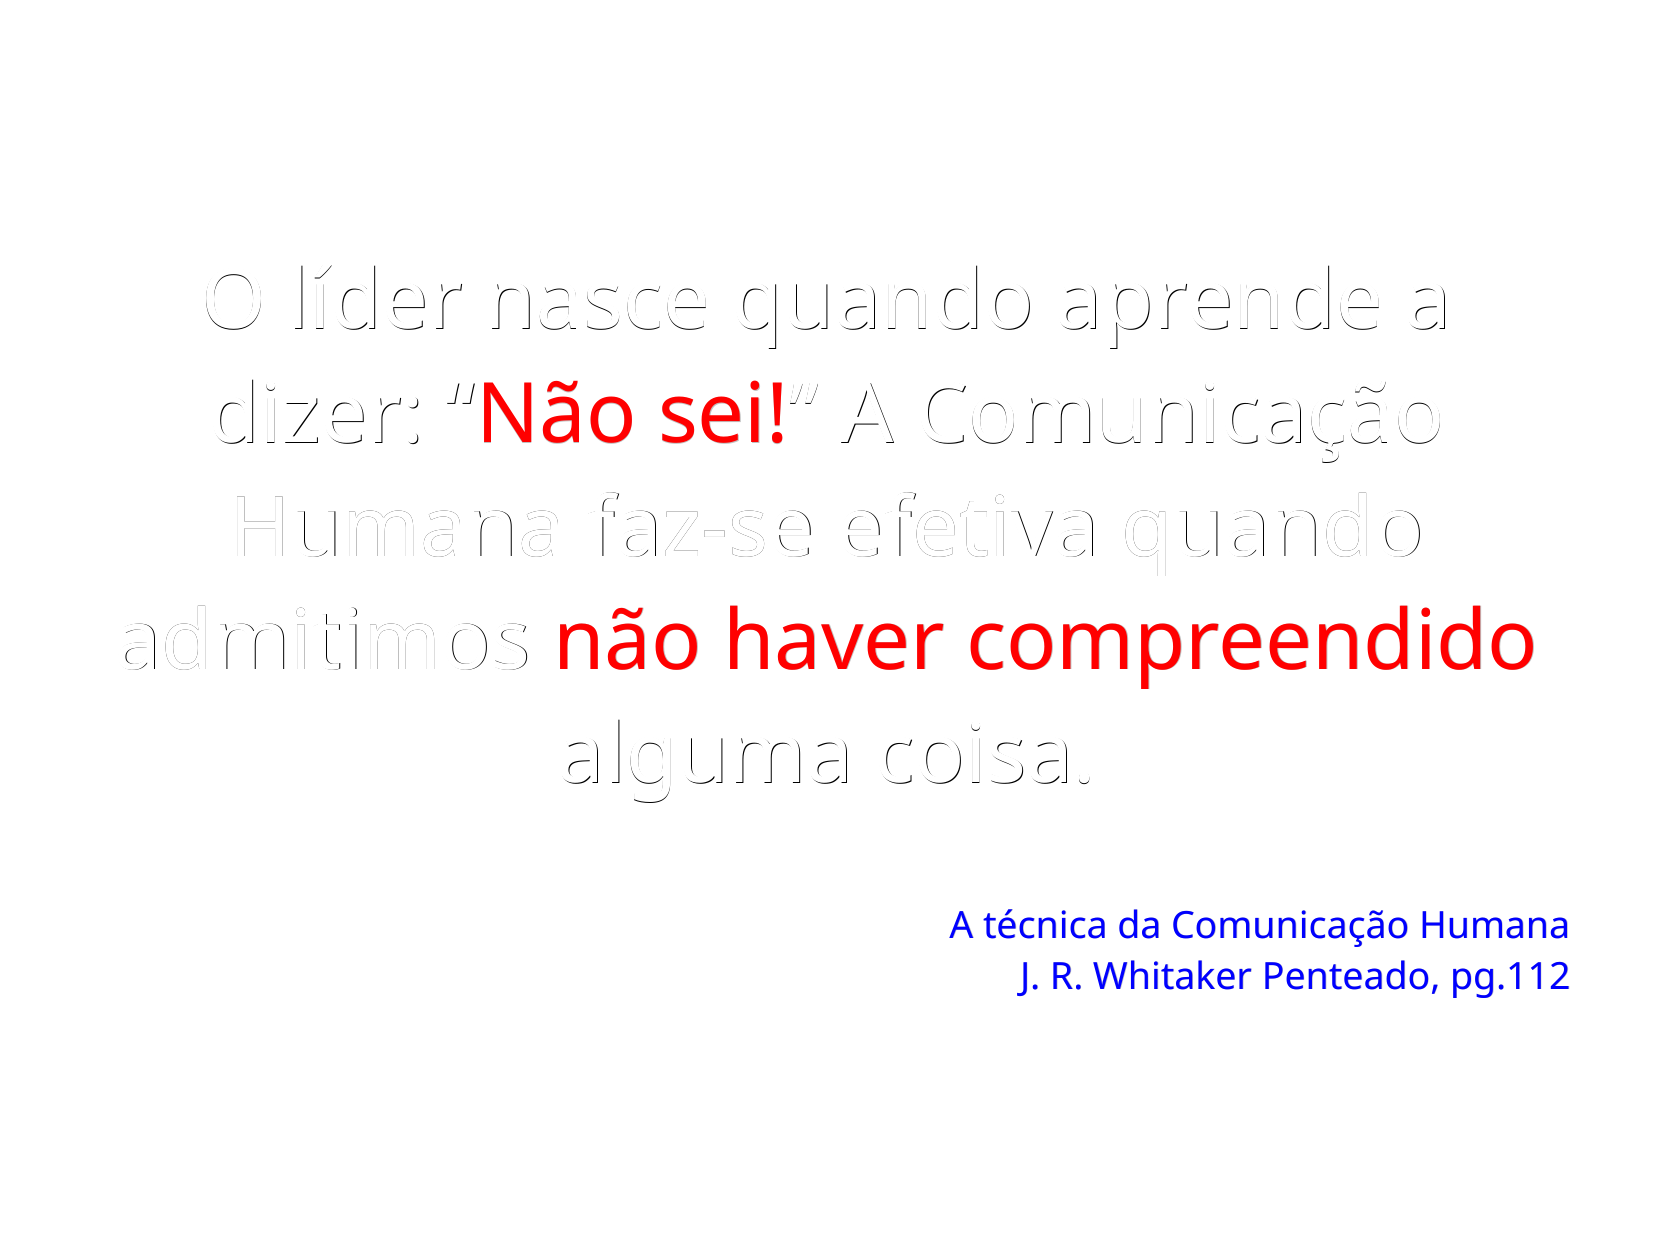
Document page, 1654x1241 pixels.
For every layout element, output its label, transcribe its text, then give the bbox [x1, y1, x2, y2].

text_box O líder nasce quando aprende a dizer: “Não sei!” A Comunicação Humana faz-se efetiva quando admitimos não haver compreendido alguma coisa. A técnica da Comunicação Humana J. R. Whitaker Penteado, pg.112 [82, 218, 1571, 1022]
